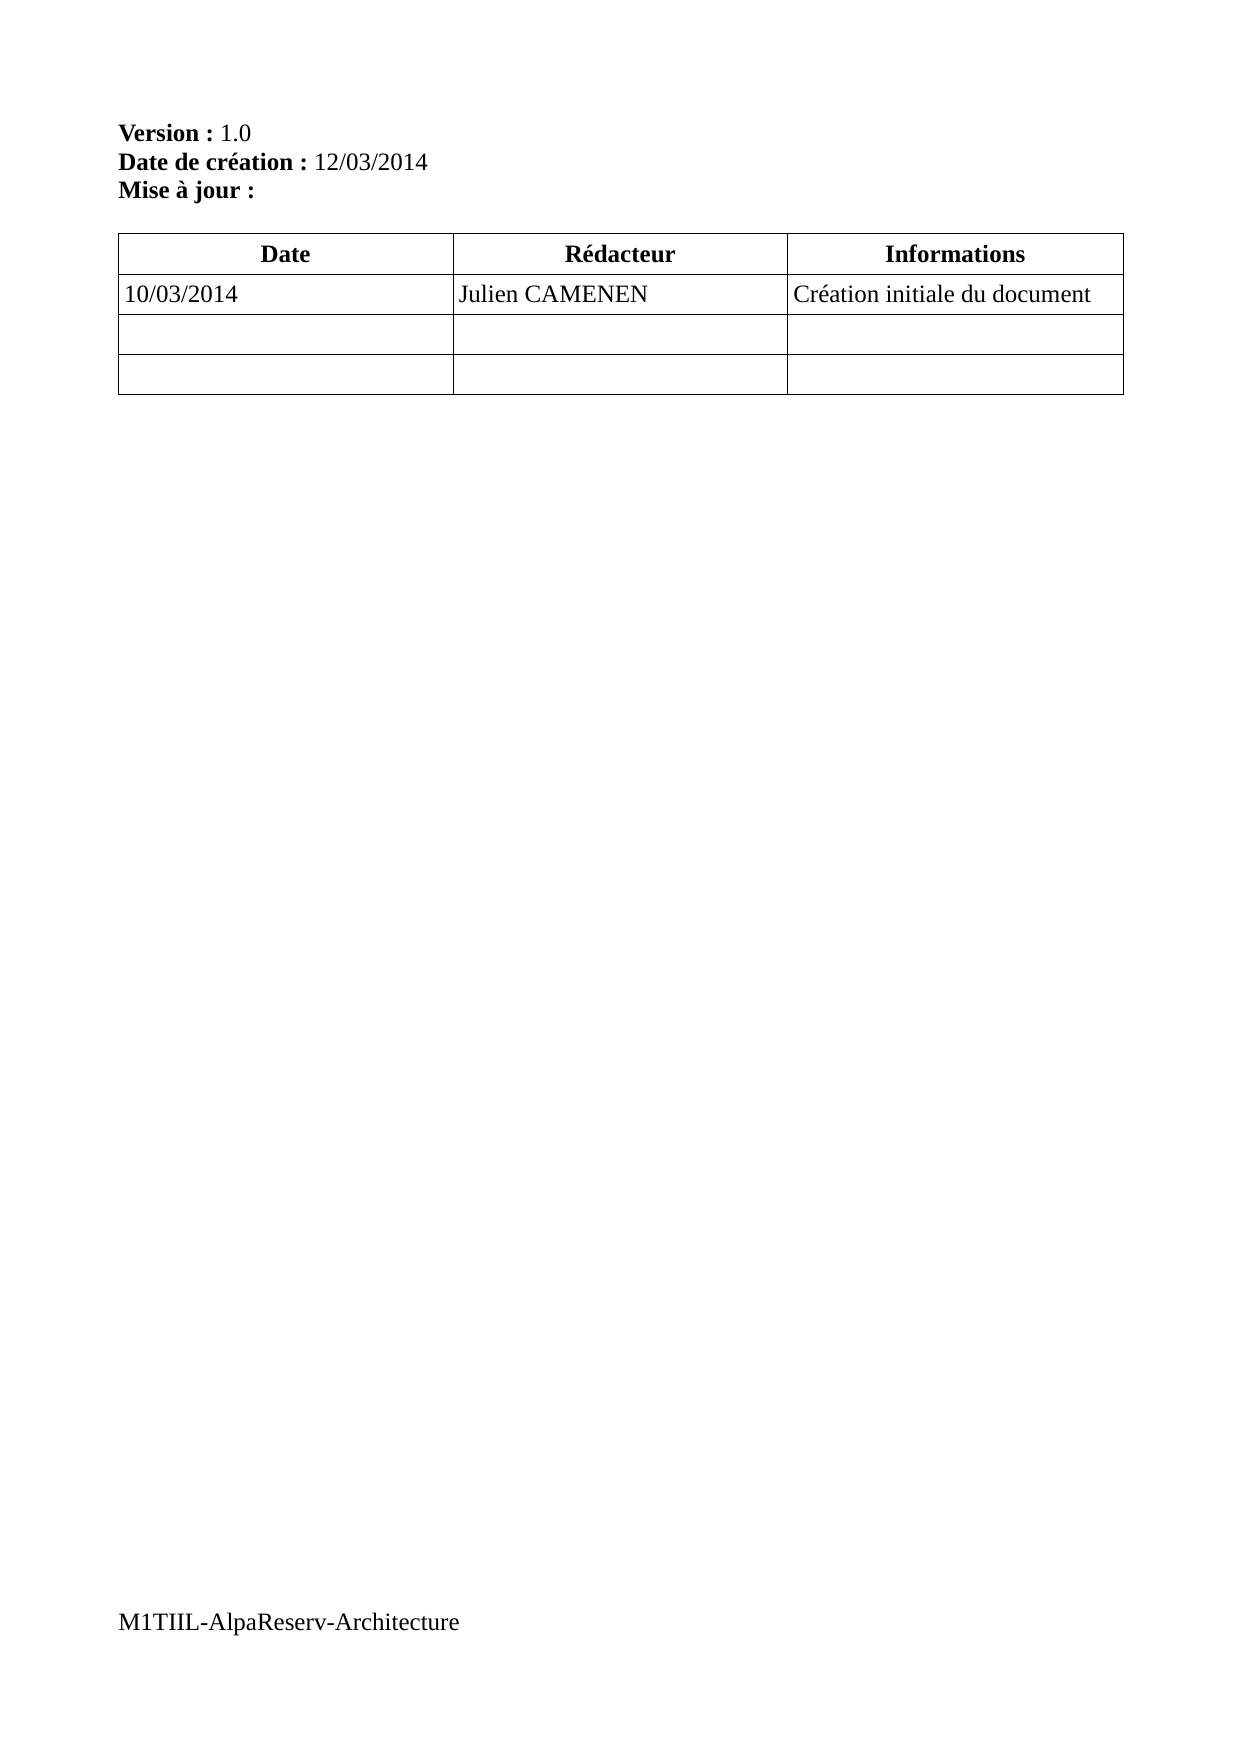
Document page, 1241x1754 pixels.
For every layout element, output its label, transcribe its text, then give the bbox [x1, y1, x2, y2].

table_cell [119, 355, 453, 394]
table_cell Julien CAMENEN [454, 275, 787, 314]
table_cell [454, 355, 787, 394]
table_cell Création initiale du document [788, 275, 1123, 314]
table_cell 10/03/2014 [119, 275, 453, 314]
text Mise à jour : [118, 176, 1122, 233]
table_cell [454, 315, 787, 354]
table_header Date [119, 234, 453, 273]
table_cell [788, 315, 1123, 354]
table_header Informations [788, 234, 1123, 273]
table_cell [788, 355, 1123, 394]
text Version : 1.0 [118, 118, 1122, 147]
table_cell [119, 315, 453, 354]
text Date de création : 12/03/2014 [118, 147, 1122, 176]
table_header Rédacteur [454, 234, 787, 273]
